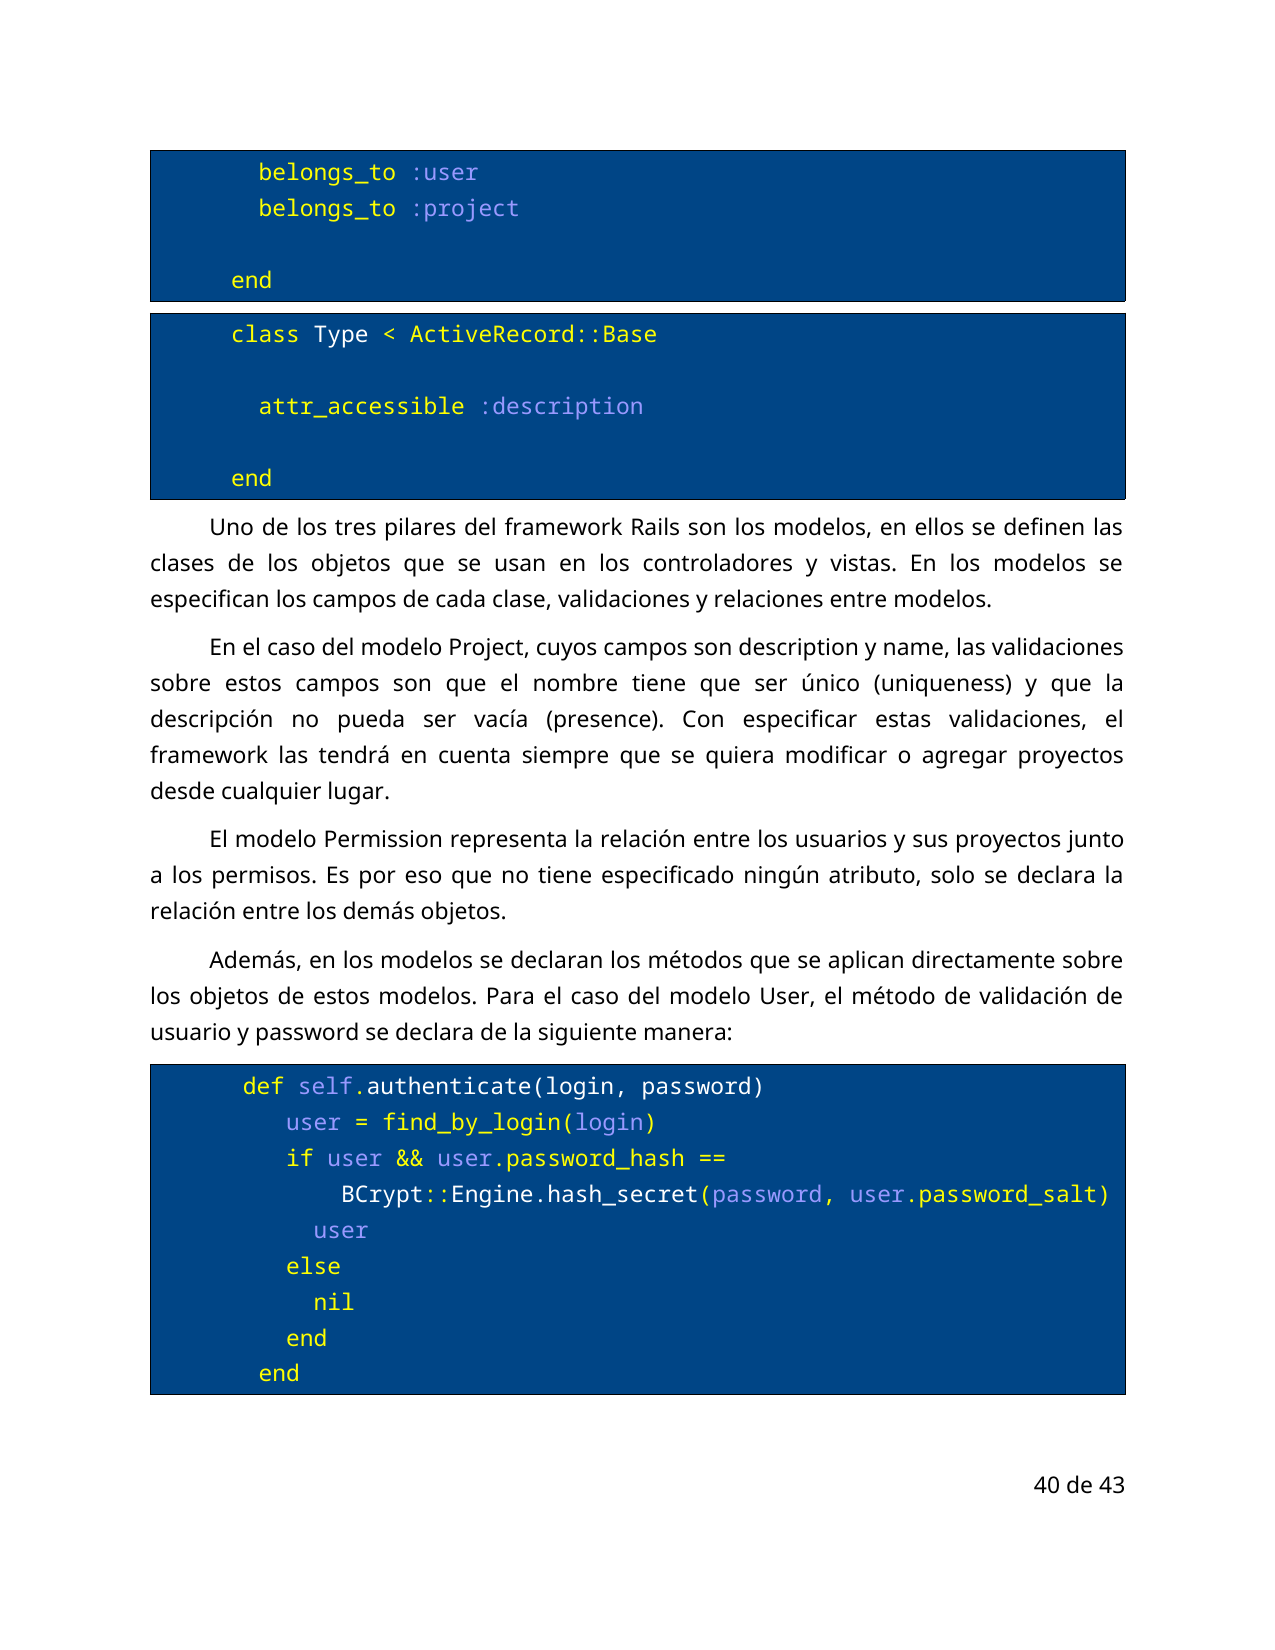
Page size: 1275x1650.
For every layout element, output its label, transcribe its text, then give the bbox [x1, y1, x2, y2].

text El modelo Permission representa la relación entre los usuarios y sus proyectos junto a los permisos. Es por eso que no tiene especificado ningún atributo, solo se declara la relación entre los demás objetos. [150, 823, 1125, 927]
table_header belongs_to :user belongs_to :project end [151, 151, 1125, 301]
table_header class Type < ActiveRecord::Base attr_accessible :description end [151, 314, 1125, 499]
text Además, en los modelos se declaran los métodos que se aplican directamente sobre los objetos de estos modelos. Para el caso del modelo User, el método de validación de usuario y password se declara de la siguiente manera: [150, 944, 1125, 1047]
table_header def self.authenticate(login, password) user = find_by_login(login) if user && user.password_hash == BCrypt::Engine.hash_secret(password, user.password_salt) user else nil end end [151, 1065, 1125, 1394]
text En el caso del modelo Project, cuyos campos son description y name, las validaciones sobre estos campos son que el nombre tiene que ser único (uniqueness) y que la descripción no pueda ser vacía (presence). Con especificar estas validaciones, el framework las tendrá en cuenta siempre que se quiera modificar o agregar proyectos desde cualquier lugar. [150, 631, 1125, 806]
text Uno de los tres pilares del framework Rails son los modelos, en ellos se definen las clases de los objetos que se usan en los controladores y vistas. En los modelos se especifican los campos de cada clase, validaciones y relaciones entre modelos. [150, 511, 1125, 614]
